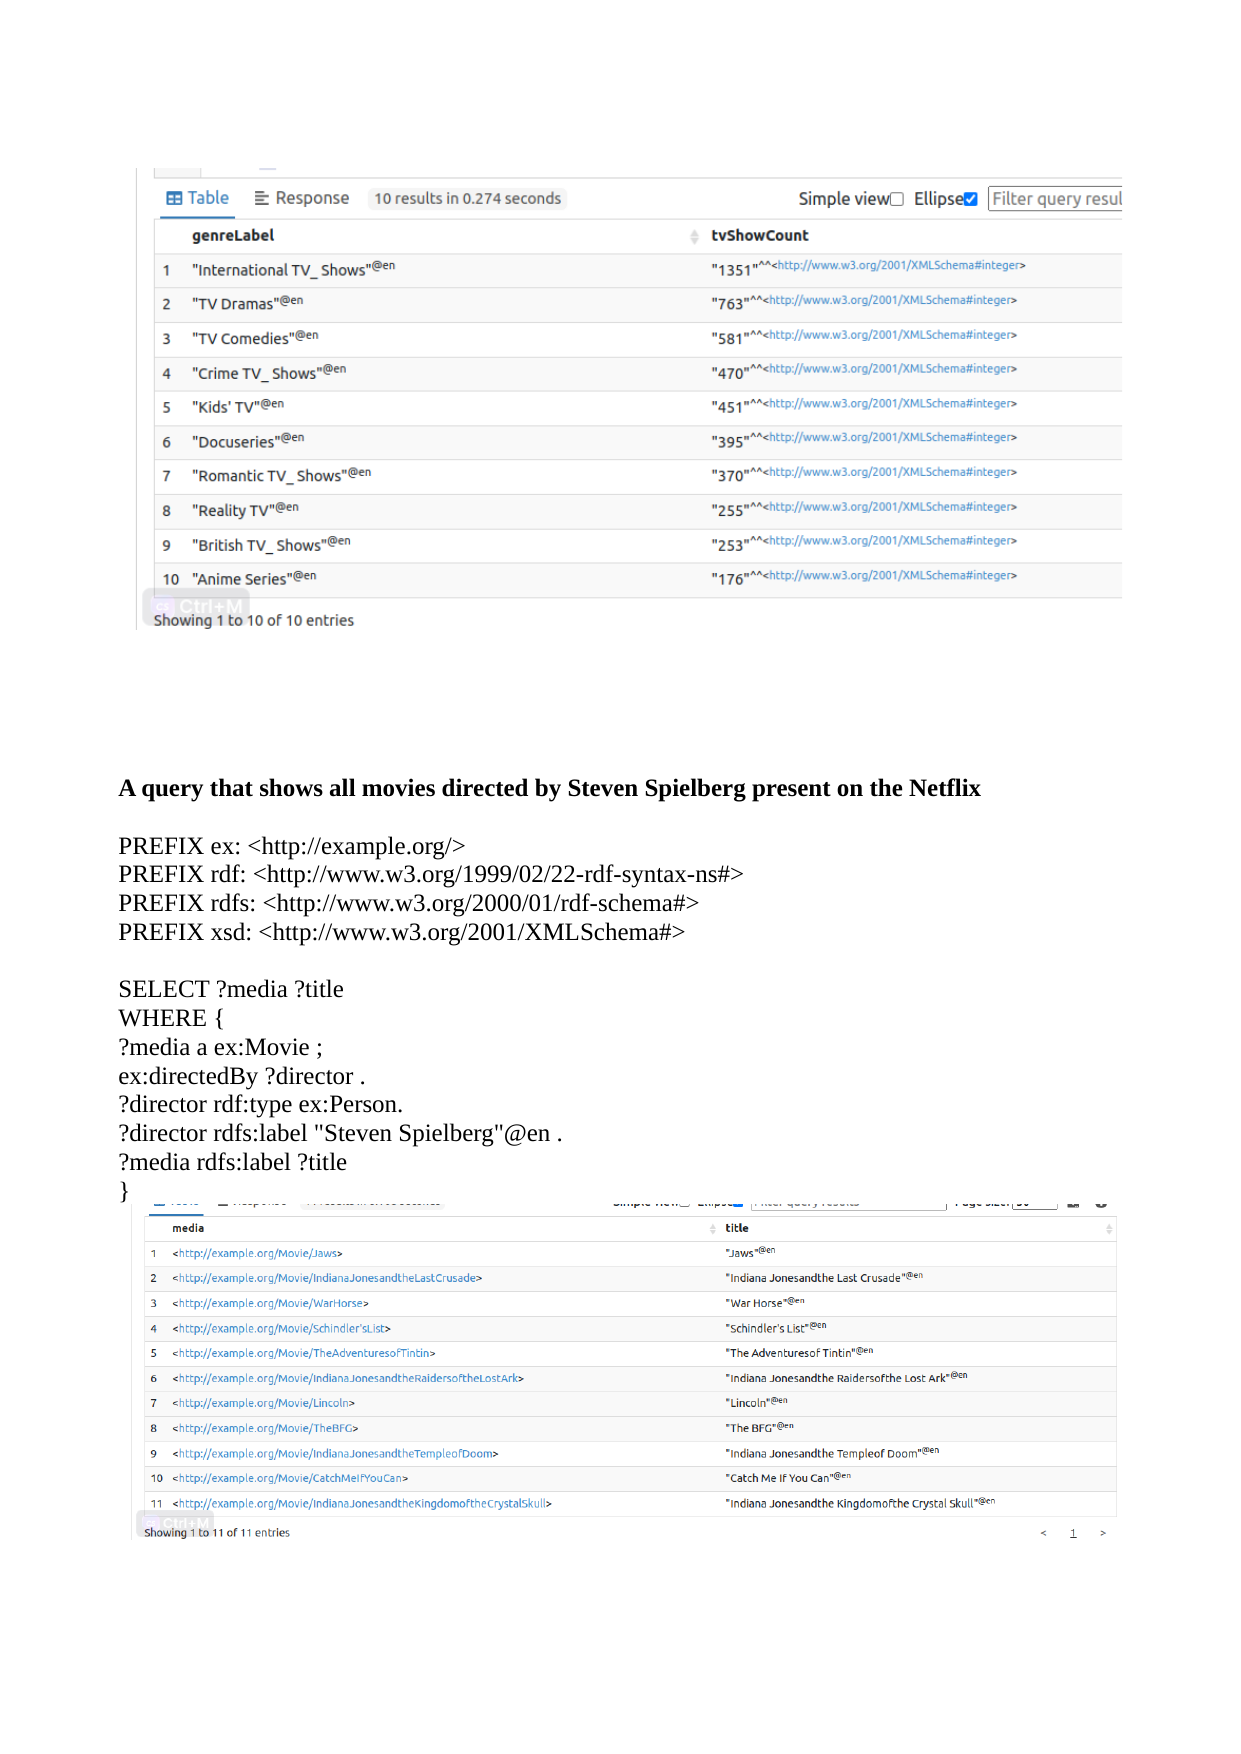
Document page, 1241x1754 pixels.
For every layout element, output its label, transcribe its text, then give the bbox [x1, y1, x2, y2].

picture [118, 168, 1123, 630]
text WHERE { [118, 1003, 1122, 1032]
text } [118, 1176, 1122, 1204]
text ?director rdf:type ex:Person. [118, 1089, 1122, 1118]
text PREFIX ex: <http://example.org/> [118, 831, 1122, 859]
text A query that shows all movies directed by Steven Spielberg present on the Netflix [118, 773, 1122, 802]
text SELECT ?media ?title [118, 974, 1122, 1003]
text PREFIX xsd: <http://www.w3.org/2001/XMLSchema#> [118, 917, 1122, 946]
text PREFIX rdf: <http://www.w3.org/1999/02/22-rdf-syntax-ns#> [118, 859, 1122, 888]
text ?director rdfs:label "Steven Spielberg"@en . [118, 1118, 1122, 1147]
text ex:directedBy ?director . [118, 1061, 1122, 1089]
text ?media a ex:Movie ; [118, 1032, 1122, 1061]
text ?media rdfs:label ?title [118, 1147, 1122, 1176]
picture [118, 1204, 1123, 1540]
text PREFIX rdfs: <http://www.w3.org/2000/01/rdf-schema#> [118, 888, 1122, 917]
